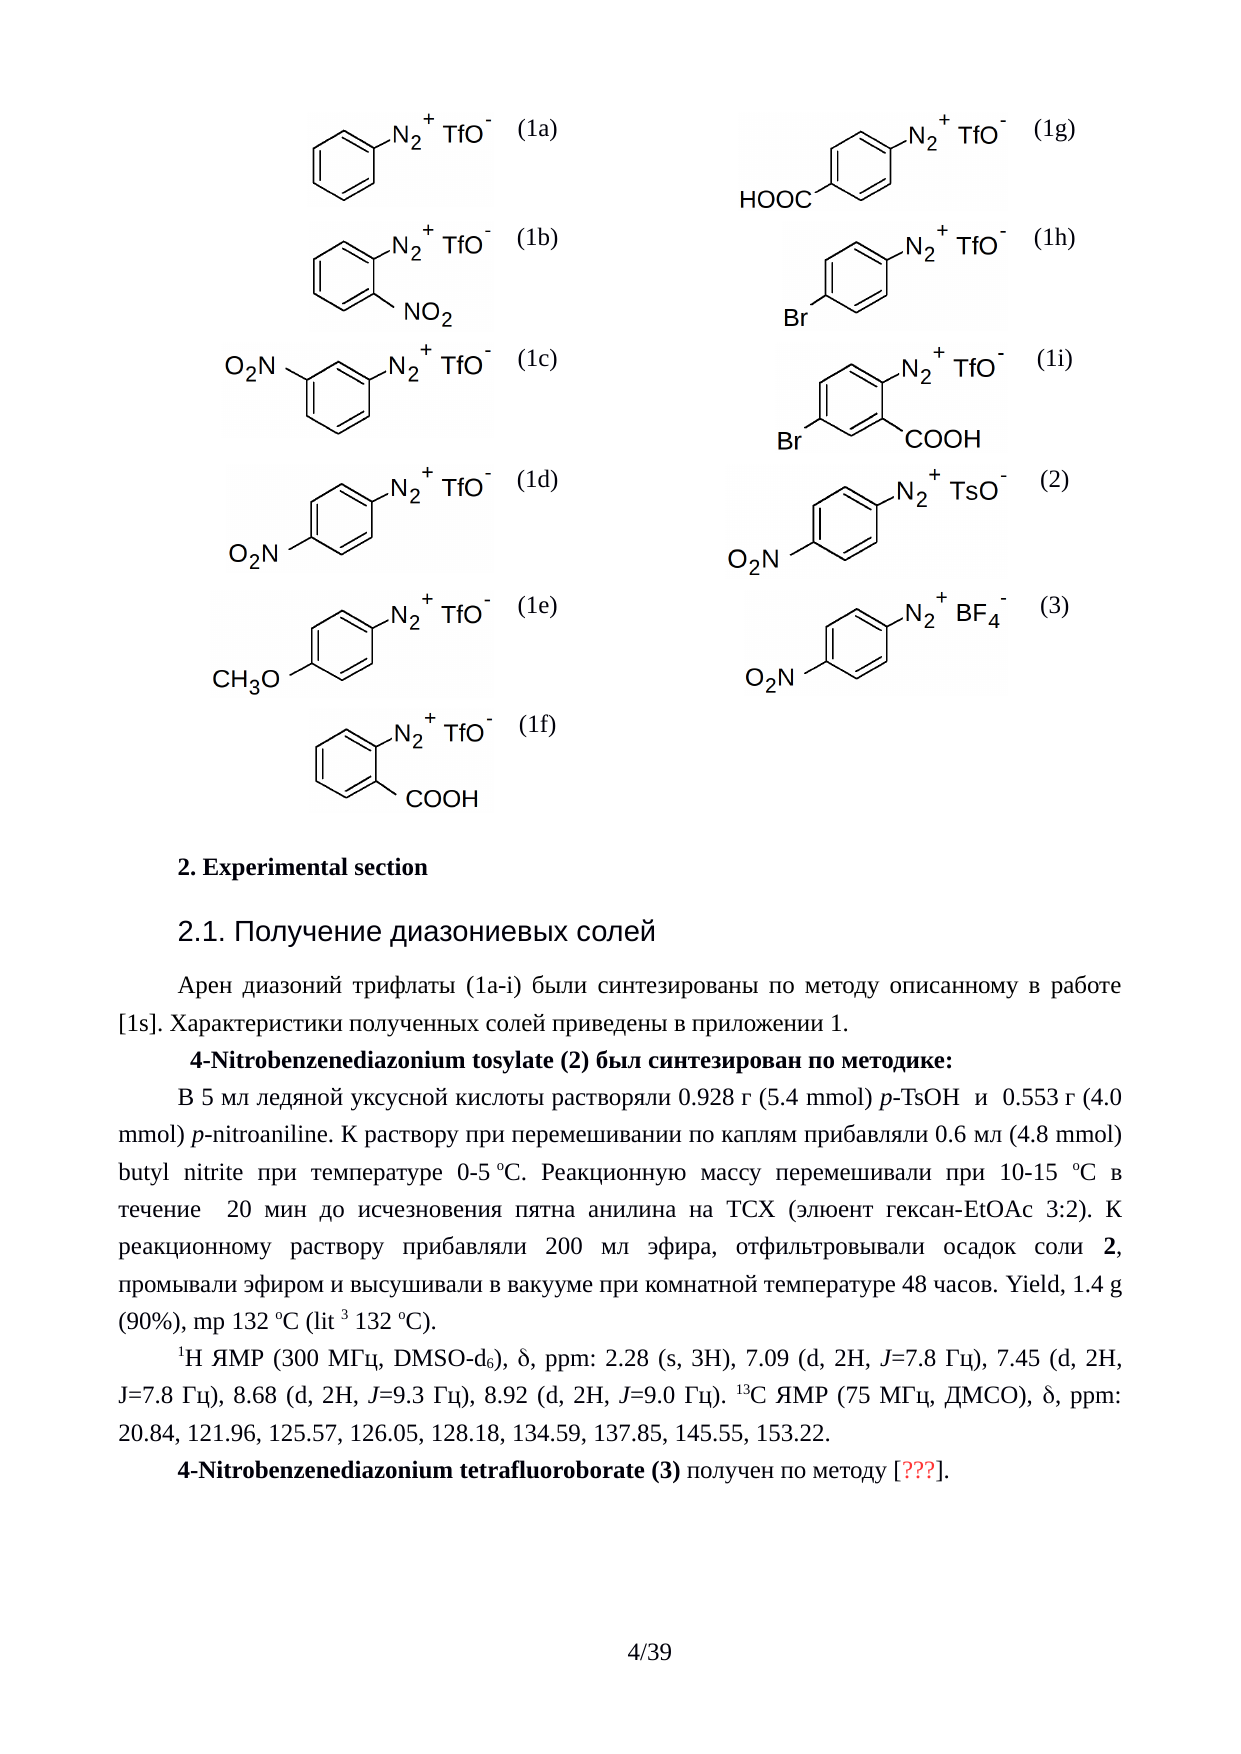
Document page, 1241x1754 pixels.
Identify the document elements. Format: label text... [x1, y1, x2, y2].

text 4-Nitrobenzenediazonium tosylate (2) был синтезирован по методике: [118, 1045, 1122, 1074]
list 2.1. Получение диазониевых солей [177, 914, 1122, 948]
picture [221, 342, 494, 438]
picture [307, 112, 494, 207]
table_cell (1h) [1014, 216, 1096, 337]
table_cell [576, 703, 1014, 819]
table_header [145, 107, 499, 216]
table_cell (1b) [499, 216, 576, 337]
subtitle 2. Experimental section [118, 852, 1122, 881]
table_cell [576, 337, 1014, 459]
picture [725, 464, 1008, 579]
picture [782, 221, 1008, 331]
table_cell [145, 584, 499, 703]
picture [309, 708, 494, 813]
table_cell (1f) [499, 703, 576, 819]
picture [744, 590, 1008, 696]
picture [738, 112, 1008, 211]
table_cell [1014, 703, 1096, 819]
table_cell (3) [1014, 584, 1096, 703]
table_cell (1c) [499, 337, 576, 459]
picture [775, 342, 1008, 453]
table_cell [576, 216, 1014, 337]
picture [309, 221, 494, 332]
table_cell (1d) [499, 459, 576, 584]
table_cell [145, 216, 499, 337]
table_header (1g) [1014, 107, 1096, 216]
text 1H ЯМР (300 МГц, DMSO-d6), , ppm: 2.28 (s, 3H), 7.09 (d, 2H, J=7.8 Гц), 7.45 (d, 2H, J=7.8 Гц), 8.68 (d, 2H, J=9.3 Гц), 8.92 (d, 2H, J=9.0 Гц). 13C ЯМР (75 МГц, ДМСО), , ppm: 20.84, 121.96, 125.57, 126.05, 128.18, 134.59, 137.85, 145.55, 153.22. [118, 1343, 1122, 1447]
table_header [576, 107, 1014, 216]
table_cell [576, 459, 1014, 584]
picture [226, 464, 494, 573]
text В 5 мл ледяной уксусной кислоты растворяли 0.928 г (5.4 mmol) p-TsOH и 0.553 г (4.0 mmol) p-nitroaniline. К раствору при перемешивании по каплям прибавляли 0.6 мл (4.8 mmol) butyl nitrite при температуре 0-5 оС. Реакционную массу перемешивали при 10-15 оС в течение 20 мин до исчезновения пятна анилина на ТСХ (элюент гексан-EtOAc 3:2). К реакционному раствору прибавляли 200 мл эфира, отфильтровывали осадок соли 2, промывали эфиром и высушивали в вакууме при комнатной температуре 48 часов. Yield, 1.4 g (90%), mp 132 oC (lit 3 132 oC). [118, 1082, 1122, 1335]
picture [210, 590, 494, 698]
text 4-Nitrobenzenediazonium tetrafluoroborate (3) получен по методу [???]. [118, 1455, 1122, 1484]
table_header (1a) [499, 107, 576, 216]
table_cell [145, 337, 499, 459]
table_cell [145, 459, 499, 584]
table_cell [576, 584, 1014, 703]
text Арен диазоний трифлаты (1a-i) были синтезированы по методу описанному в работе [1s]. Характеристики полученных солей приведены в приложении 1. [118, 970, 1122, 1036]
table_cell (1i) [1014, 337, 1096, 459]
table_cell [145, 703, 499, 819]
table_cell (1e) [499, 584, 576, 703]
table_cell (2) [1014, 459, 1096, 584]
